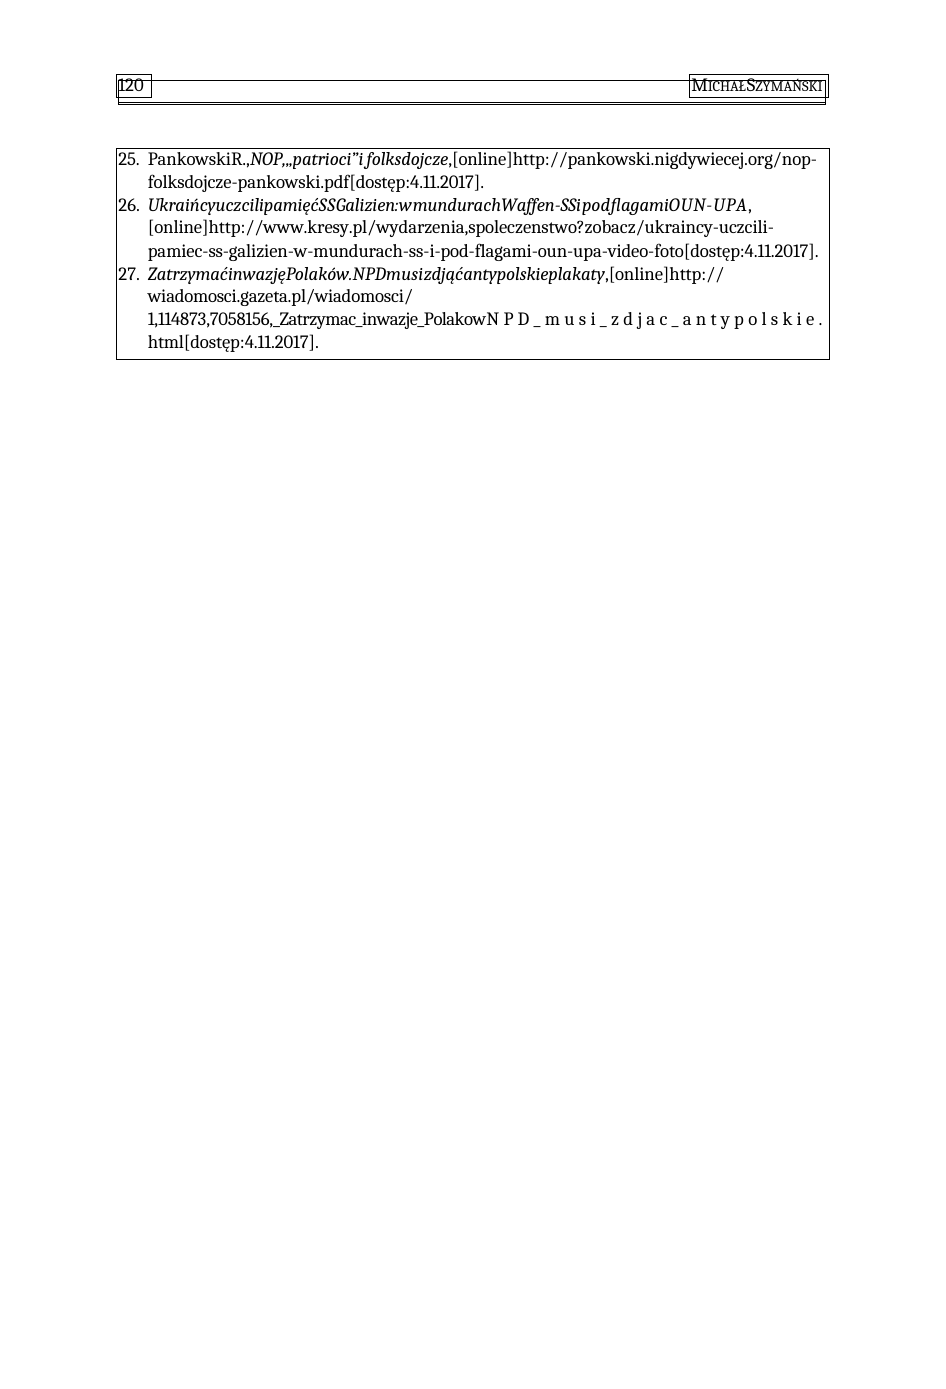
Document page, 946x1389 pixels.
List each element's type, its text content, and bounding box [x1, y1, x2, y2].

text [118, 75, 151, 80]
list ZatrzymaćinwazjęPolaków.NPDmusizdjąćantypolskieplakaty,[online]http://wiadomosci.gazeta.pl/wiadomosci/1,114873,7058156,_Zatrzymac_inwazje_PolakowNPD_musi_zdjac_antypolskie.html[dostęp:4.11.2017]. [118, 263, 827, 353]
list UkraińcyuczcilipamięćSSGalizien:wmundurachWaffen-SSipodflagamiOUN-UPA,[online]http://www.kresy.pl/wydarzenia,spoleczenstwo?zobacz/ukraincy-uczcili-pamiec-ss-galizien-w-mundurach-ss-i-pod-flagami-oun-upa-video-foto[dostęp:4.11.2017]. [118, 194, 827, 262]
text 120 [119, 81, 151, 96]
list PankowskiR.,NOP,„patrioci”ifolksdojcze,[online]http://pankowski.nigdywiecej.org/nop-folksdojcze-pankowski.pdf[dostęp:4.11.2017]. [118, 149, 827, 193]
text MICHAŁSZYMAŃSKI [691, 75, 828, 96]
